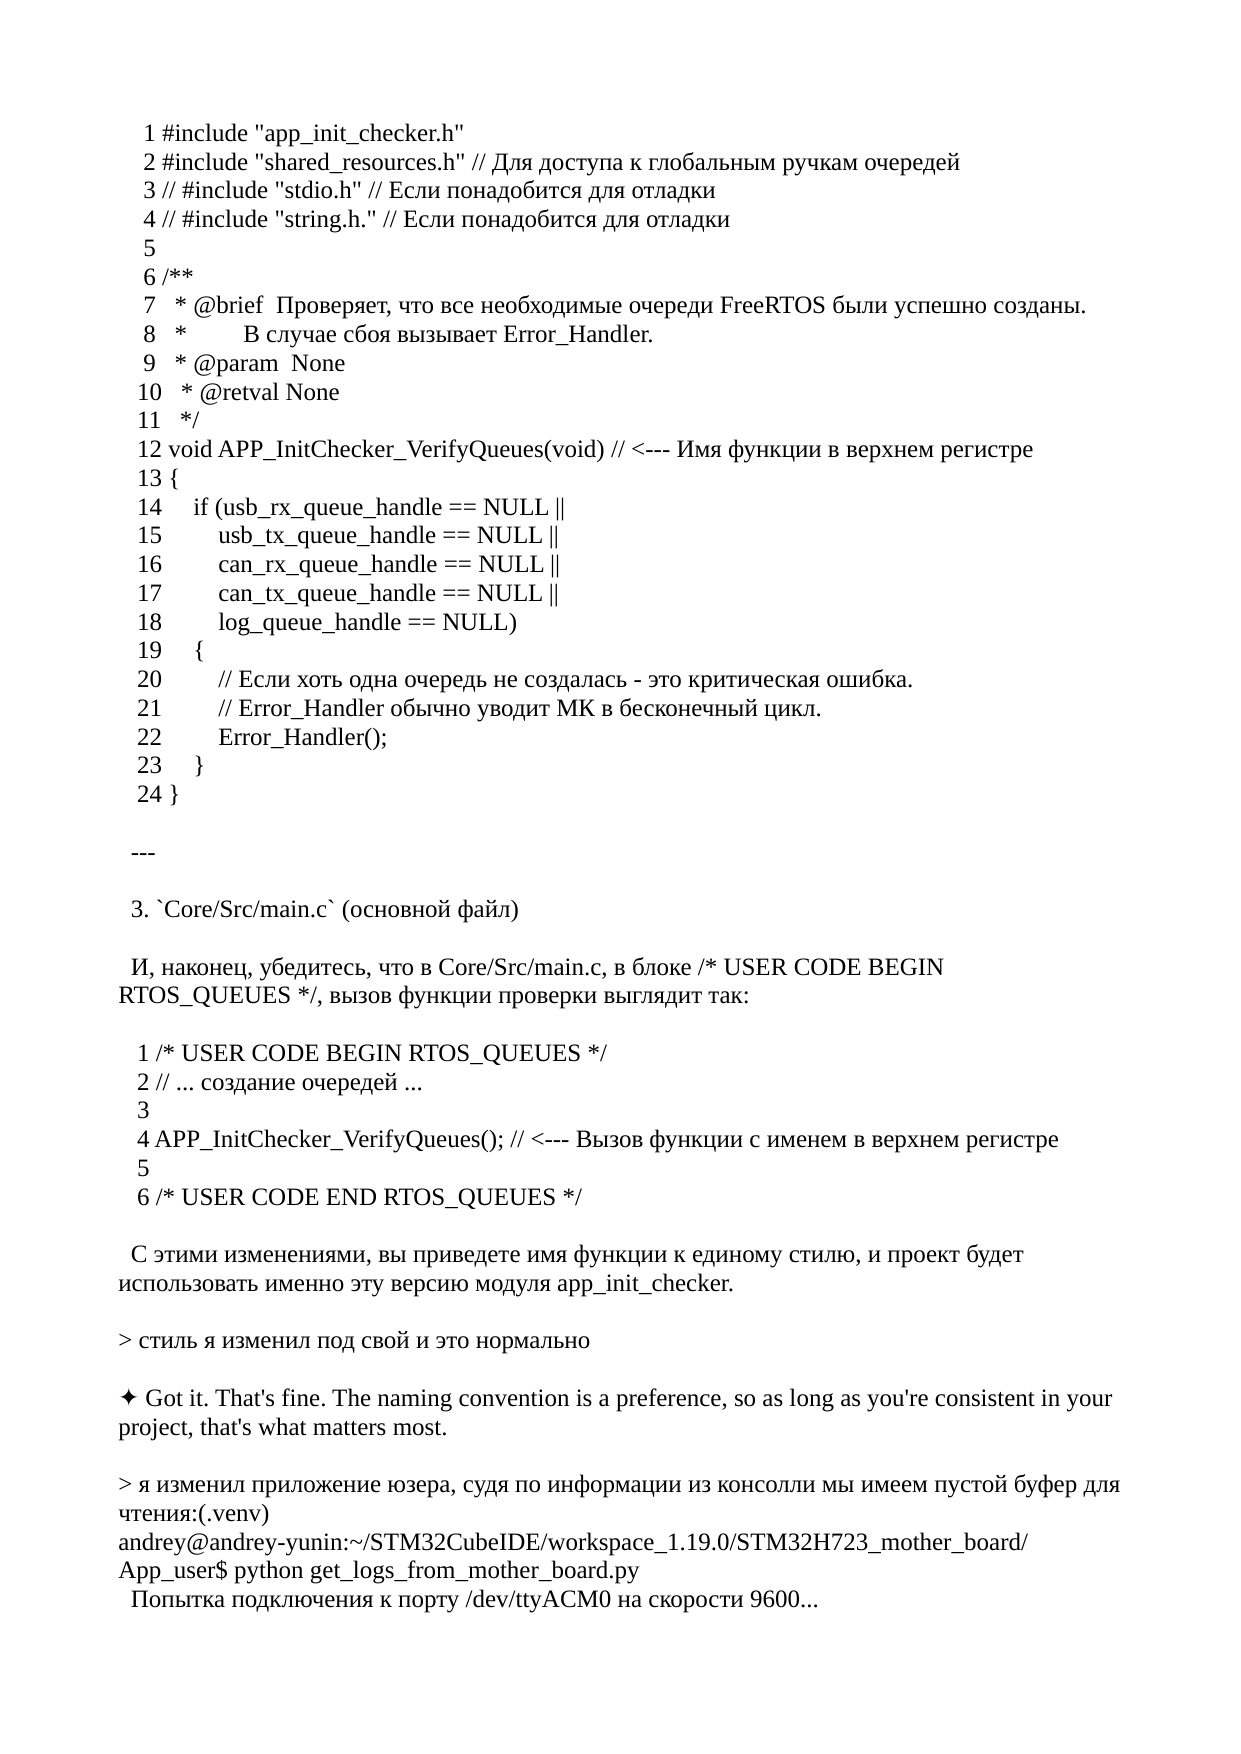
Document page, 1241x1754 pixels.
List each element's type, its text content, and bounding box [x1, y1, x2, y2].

text 22 Error_Handler(); [118, 722, 1122, 751]
text 23 } [118, 751, 1122, 779]
text И, наконец, убедитесь, что в Core/Src/main.c, в блоке /* USER CODE BEGIN RTOS_QUEUES */, вызов функции проверки выглядит так: [118, 952, 1122, 1009]
text 24 } [118, 779, 1122, 808]
text 6 /** [118, 262, 1122, 291]
text --- [118, 837, 1122, 866]
text 2 // ... создание очередей ... [118, 1067, 1122, 1096]
text 3 // #include "stdio.h" // Если понадобится для отладки [118, 176, 1122, 204]
text 5 [118, 1153, 1122, 1182]
text 4 // #include "string.h." // Если понадобится для отладки [118, 204, 1122, 233]
text С этими изменениями, вы приведете имя функции к единому стилю, и проект будет использовать именно эту версию модуля app_init_checker. [118, 1239, 1122, 1297]
text 1 #include "app_init_checker.h" [118, 118, 1122, 147]
text 16 can_rx_queue_handle == NULL || [118, 549, 1122, 578]
text 10 * @retval None [118, 377, 1122, 406]
text 18 log_queue_handle == NULL) [118, 607, 1122, 636]
text 13 { [118, 463, 1122, 492]
text 7 * @brief Проверяет, что все необходимые очереди FreeRTOS были успешно созданы. [118, 291, 1122, 319]
text 5 [118, 233, 1122, 262]
text 8 * В случае сбоя вызывает Error_Handler. [118, 319, 1122, 348]
text 6 /* USER CODE END RTOS_QUEUES */ [118, 1182, 1122, 1211]
text 19 { [118, 636, 1122, 664]
text 1 /* USER CODE BEGIN RTOS_QUEUES */ [118, 1038, 1122, 1067]
text 21 // Error_Handler обычно уводит МК в бесконечный цикл. [118, 693, 1122, 722]
text 4 APP_InitChecker_VerifyQueues(); // <--- Вызов функции с именем в верхнем регистре [118, 1124, 1122, 1153]
text ✦ Got it. That's fine. The naming convention is a preference, so as long as you're consistent in your project, that's what matters most. [118, 1383, 1122, 1441]
text Попытка подключения к порту /dev/ttyACM0 на скорости 9600... [118, 1584, 1122, 1613]
text 2 #include "shared_resources.h" // Для доступа к глобальным ручкам очередей [118, 147, 1122, 176]
text 17 can_tx_queue_handle == NULL || [118, 578, 1122, 607]
text 3. `Core/Src/main.c` (основной файл) [118, 894, 1122, 923]
text 9 * @param None [118, 348, 1122, 377]
text 12 void APP_InitChecker_VerifyQueues(void) // <--- Имя функции в верхнем регистре [118, 434, 1122, 463]
text 15 usb_tx_queue_handle == NULL || [118, 521, 1122, 549]
text > я изменил приложение юзера, судя по информации из консолли мы имеем пустой буфер для чтения:(.venv) andrey@andrey-yunin:~/STM32CubeIDE/workspace_1.19.0/STM32H723_mother_board/App_user$ python get_logs_from_mother_board.py [118, 1469, 1122, 1584]
text > стиль я изменил под свой и это нормально [118, 1326, 1122, 1354]
text 3 [118, 1096, 1122, 1124]
text 11 */ [118, 406, 1122, 434]
text 20 // Если хоть одна очередь не создалась - это критическая ошибка. [118, 664, 1122, 693]
text 14 if (usb_rx_queue_handle == NULL || [118, 492, 1122, 521]
